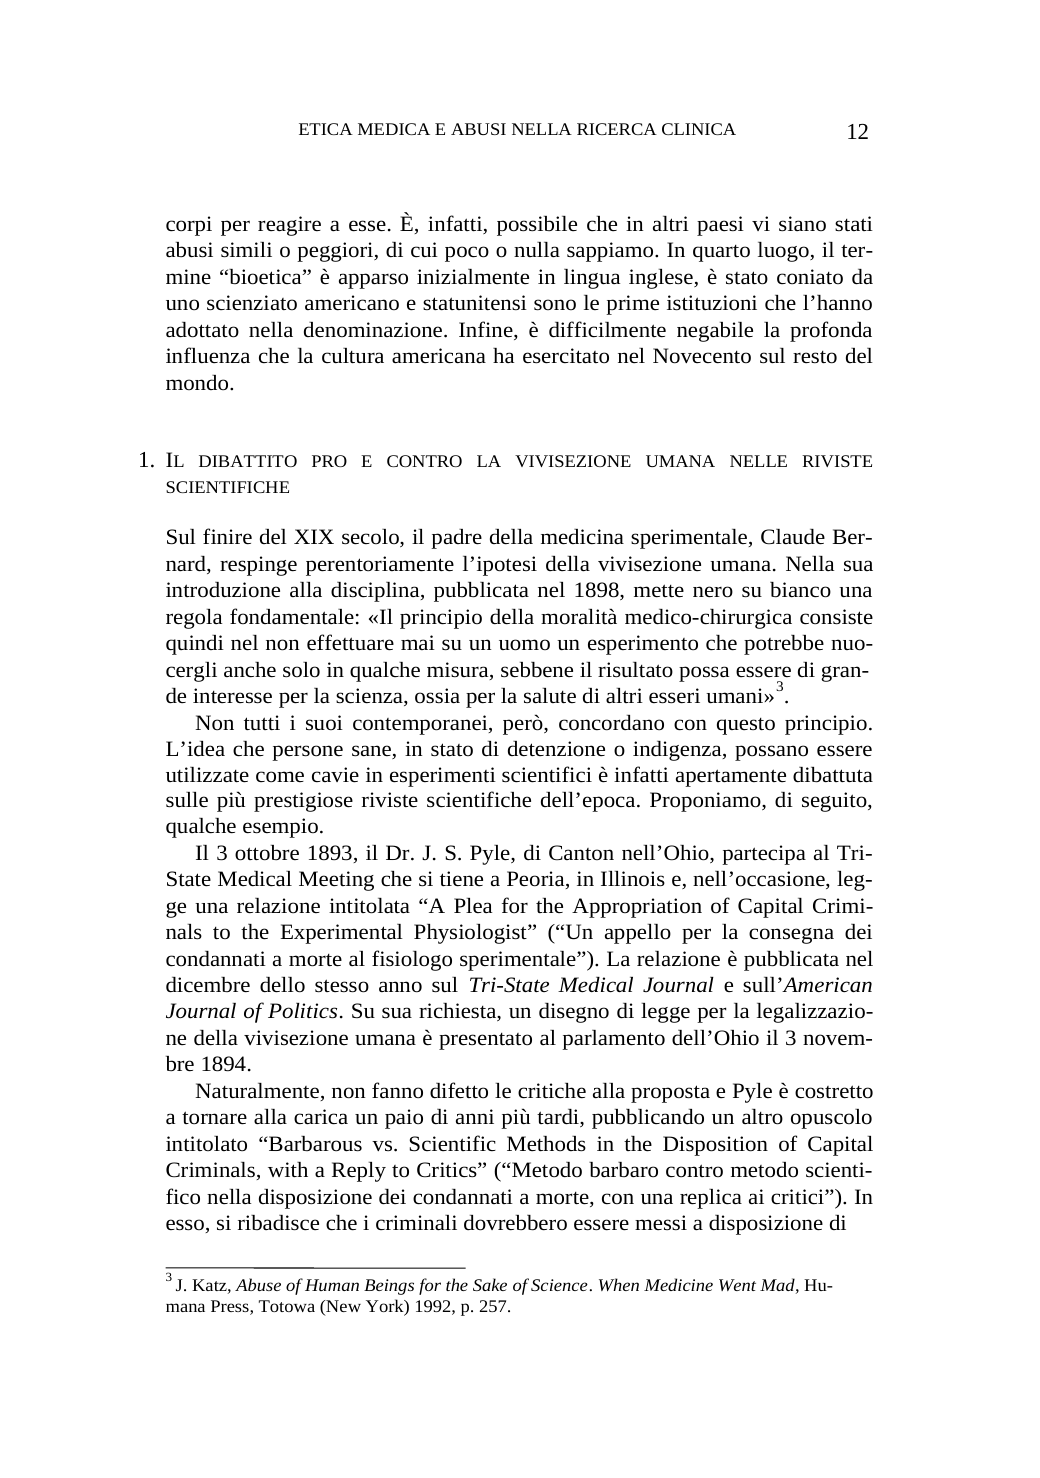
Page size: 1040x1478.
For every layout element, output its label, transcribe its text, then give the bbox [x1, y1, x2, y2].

list IL DIBATTITO PRO E CONTRO LA VIVISEZIONE UMANA NELLE RIVISTE SCIENTIFICHE [144, 446, 874, 497]
text corpi per reagire a esse. È, infatti, possibile che in altri paesi vi siano stati abusi simili o peggiori, di cui poco o nulla sappiamo. In quarto luogo, il ter- mine “bioetica” è apparso inizialmente in lingua inglese, è stato coniato da uno scienziato americano e statunitensi sono le prime istituzioni che l’hanno adottato nella denominazione. Infine, è difficilmente negabile la profonda influenza che la cultura americana ha esercitato nel Novecento sul resto del mondo. [165, 211, 874, 395]
text 3 J. Katz, Abuse of Human Beings for the Sake of Science. When Medicine Went Mad, Hu- mana Press, Totowa (New York) 1992, p. 257. [165, 1267, 843, 1316]
text Il 3 ottobre 1893, il Dr. J. S. Pyle, di Canton nell’Ohio, partecipa al Tri- State Medical Meeting che si tiene a Peoria, in Illinois e, nell’occasione, leg- ge una relazione intitolata “A Plea for the Appropriation of Capital Crimi- nals to the Experimental Physiologist” (“Un appello per la consegna dei condannati a morte al fisiologo sperimentale”). La relazione è pubblicata nel dicembre dello stesso anno sul Tri-State Medical Journal e sull’American Journal of Politics. Su sua richiesta, un disegno di legge per la legalizzazio- ne della vivisezione umana è presentato al parlamento dell’Ohio il 3 novem- bre 1894. [165, 840, 875, 1077]
text Naturalmente, non fanno difetto le critiche alla proposta e Pyle è costretto a tornare alla carica un paio di anni più tardi, pubblicando un altro opuscolo intitolato “Barbarous vs. Scientific Methods in the Disposition of Capital Criminals, with a Reply to Critics” (“Metodo barbaro contro metodo scienti- fico nella disposizione dei condannati a morte, con una replica ai critici”). In esso, si ribadisce che i criminali dovrebbero essere messi a disposizione di [165, 1078, 874, 1235]
text Sul finire del XIX secolo, il padre della medicina sperimentale, Claude Ber- nard, respinge perentoriamente l’ipotesi della vivisezione umana. Nella sua introduzione alla disciplina, pubblicata nel 1898, mette nero su bianco una regola fondamentale: «Il principio della moralità medico-chirurgica consiste quindi nel non effettuare mai su un uomo un esperimento che potrebbe nuo- cergli anche solo in qualche misura, sebbene il risultato possa essere di gran- [165, 524, 874, 682]
text de interesse per la scienza, ossia per la salute di altri esseri umani»3. [165, 683, 896, 708]
text Non tutti i suoi contemporanei, però, concordano con questo principio. L’idea che persone sane, in stato di detenzione o indigenza, possano essere utilizzate come cavie in esperimenti scientifici è infatti apertamente dibattuta sulle più prestigiose riviste scientifiche dell’epoca. Proponiamo, di seguito, qualche esempio. [165, 710, 874, 839]
